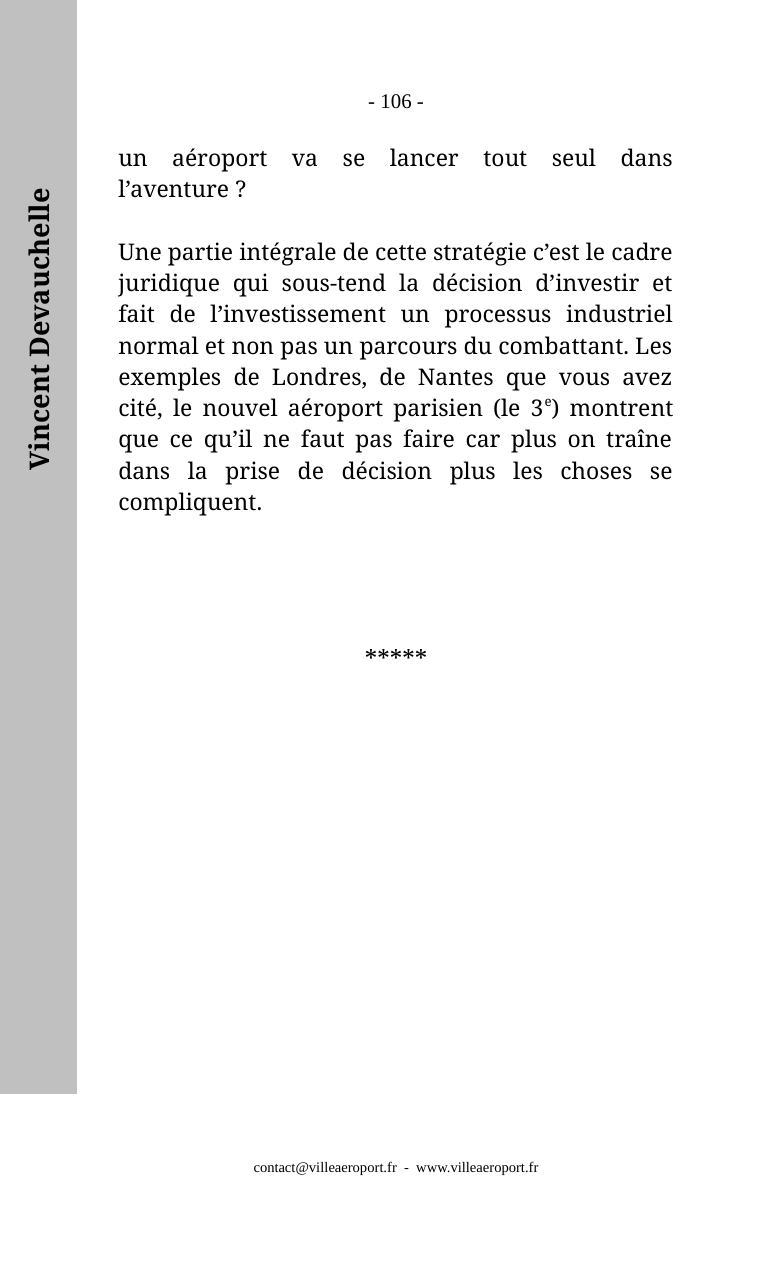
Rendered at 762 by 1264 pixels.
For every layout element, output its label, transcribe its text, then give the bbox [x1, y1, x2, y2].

text ***** [118, 642, 673, 676]
text un aéroport va se lancer tout seul dans l’aventure ? [118, 142, 673, 204]
text Une partie intégrale de cette stratégie c’est le cadre juridique qui sous-tend la décision d’investir et fait de l’investissement un processus industriel normal et non pas un parcours du combattant. Les exemples de Londres, de Nantes que vous avez cité, le nouvel aéroport parisien (le 3e) montrent que ce qu’il ne faut pas faire car plus on traîne dans la prise de décision plus les choses se compliquent. [118, 236, 673, 517]
text Vincent Devauchelle [0, 187, 77, 470]
